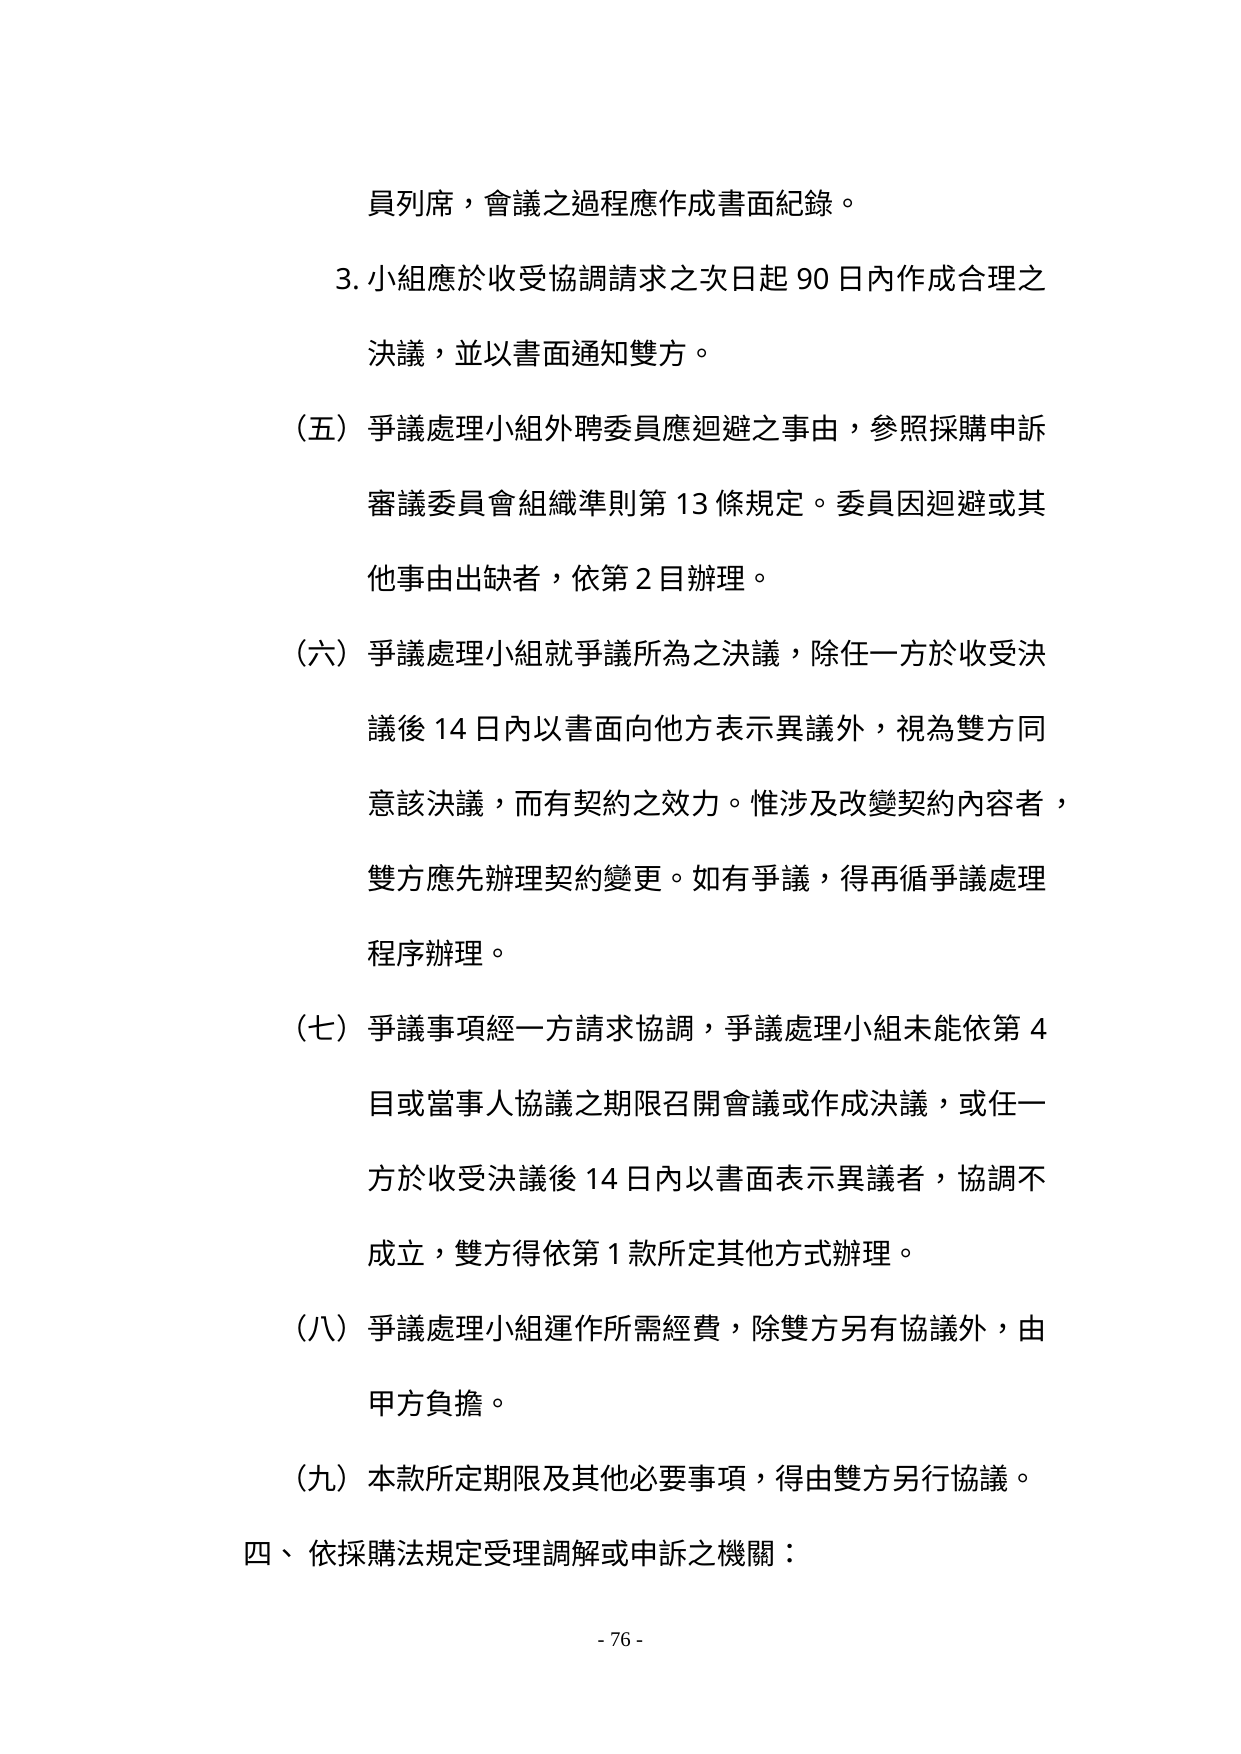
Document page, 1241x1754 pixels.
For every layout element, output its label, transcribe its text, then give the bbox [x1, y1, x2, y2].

list 依採購法規定受理調解或申訴之機關： [243, 1514, 1053, 1589]
list 爭議處理小組運作所需經費，除雙方另有協議外，由甲方負擔。 [278, 1289, 1047, 1439]
list 小組應於收受協調請求之次日起90日內作成合理之決議，並以書面通知雙方。 [335, 239, 1047, 389]
list 爭議處理小組外聘委員應迴避之事由，參照採購申訴審議委員會組織準則第13條規定。委員因迴避或其他事由出缺者，依第2目辦理。 [278, 389, 1047, 614]
list 爭議事項經一方請求協調，爭議處理小組未能依第4目或當事人協議之期限召開會議或作成決議，或任一方於收受決議後14日內以書面表示異議者，協調不成立，雙方得依第1款所定其他方式辦理。 [278, 989, 1047, 1289]
list 本款所定期限及其他必要事項，得由雙方另行協議。 [278, 1439, 1047, 1514]
list 員列席，會議之過程應作成書面紀錄。 [335, 164, 1047, 239]
list 爭議處理小組就爭議所為之決議，除任一方於收受決議後14日內以書面向他方表示異議外，視為雙方同意該決議，而有契約之效力。惟涉及改變契約內容者，雙方應先辦理契約變更。如有爭議，得再循爭議處理程序辦理。 [278, 614, 1047, 989]
